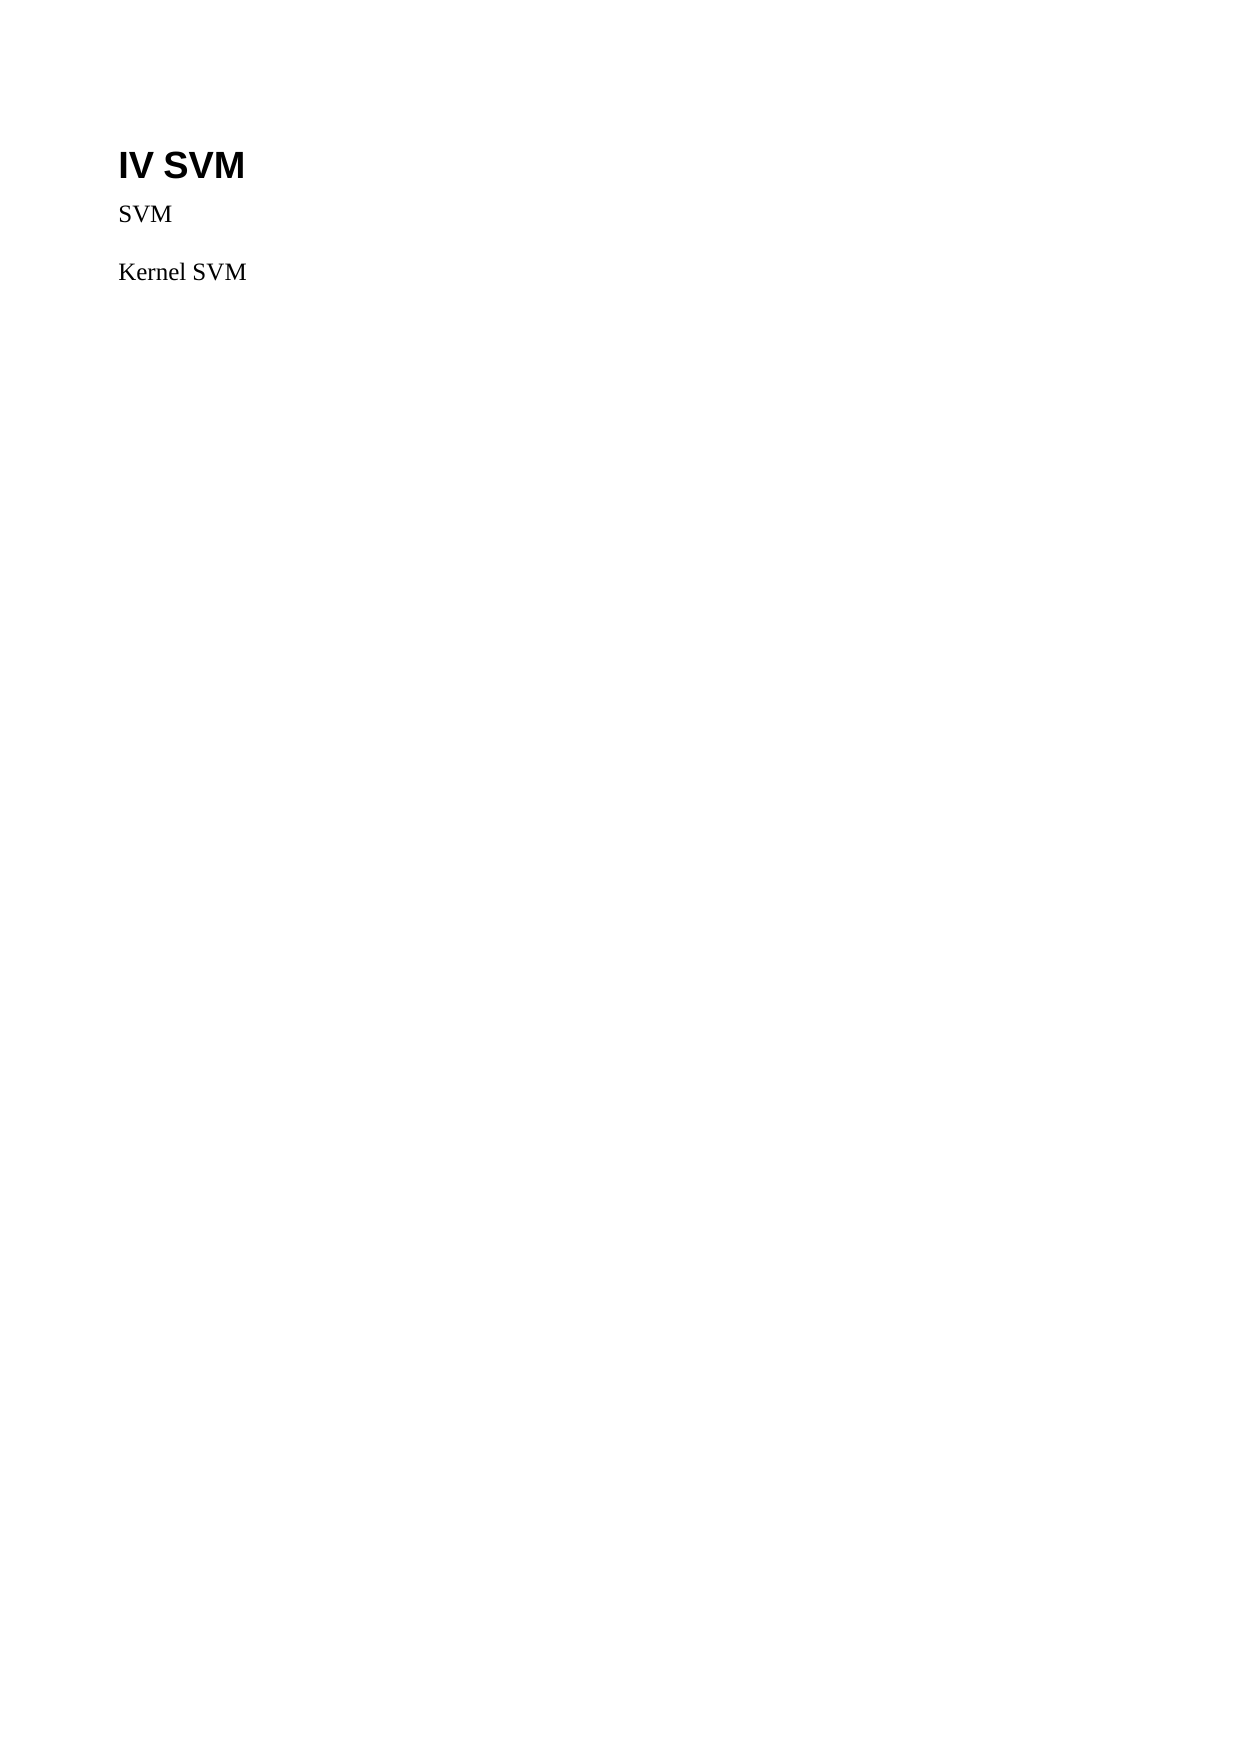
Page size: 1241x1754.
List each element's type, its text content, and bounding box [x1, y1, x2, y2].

text SVM [118, 199, 1122, 228]
subtitle SVM [118, 143, 1122, 187]
text Kernel SVM [118, 257, 1122, 286]
